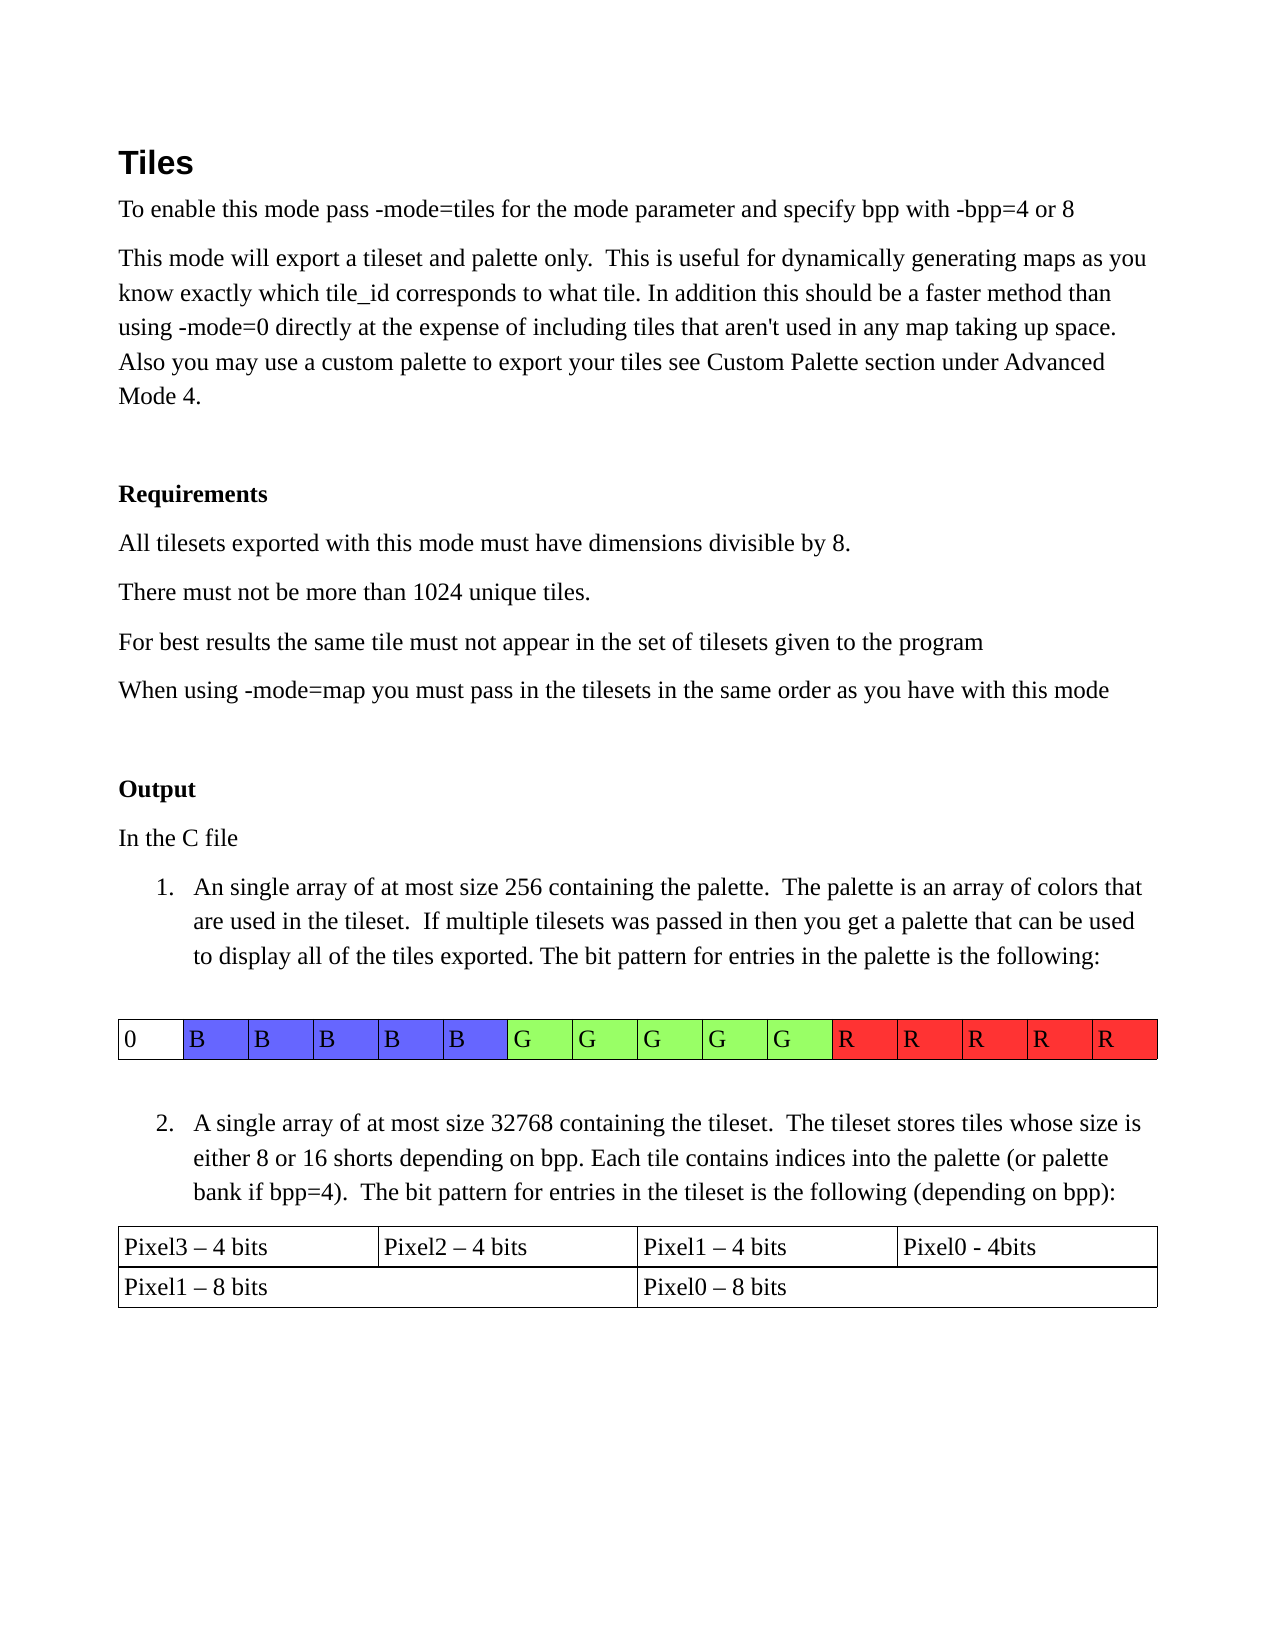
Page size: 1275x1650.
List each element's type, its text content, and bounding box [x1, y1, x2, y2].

table_header G [638, 1020, 702, 1059]
text This mode will export a tileset and palette only. This is useful for dynamically generating maps as you know exactly which tile_id corresponds to what tile. In addition this should be a faster method than using -mode=0 directly at the expense of including tiles that aren't used in any map taking up space. Also you may use a custom palette to export your tiles see Custom Palette section under Advanced Mode 4. [118, 243, 1157, 410]
table_header R [963, 1020, 1027, 1059]
table_header R [833, 1020, 897, 1059]
text All tilesets exported with this mode must have dimensions divisible by 8. [118, 528, 1157, 557]
table_header Pixel1 – 8 bits [119, 1268, 637, 1307]
table_header G [768, 1020, 832, 1059]
text Requirements [118, 479, 1157, 508]
table_header Pixel2 – 4 bits [379, 1227, 637, 1266]
text When using -mode=map you must pass in the tilesets in the same order as you have with this mode [118, 676, 1157, 704]
table_header B [444, 1020, 507, 1059]
list A single array of at most size 32768 containing the tileset. The tileset stores tiles whose size is either 8 or 16 shorts depending on bpp. Each tile contains indices into the palette (or palette bank if bpp=4). The bit pattern for entries in the tileset is the following (depending on bpp): [156, 1108, 1157, 1206]
list An single array of at most size 256 containing the palette. The palette is an array of colors that are used in the tileset. If multiple tilesets was passed in then you get a palette that can be used to display all of the tiles exported. The bit pattern for entries in the palette is the following: [156, 872, 1157, 969]
table_header Pixel3 – 4 bits [119, 1227, 378, 1266]
table_header R [1028, 1020, 1092, 1059]
table_header G [573, 1020, 637, 1059]
table_header Pixel1 – 4 bits [638, 1227, 897, 1266]
subtitle Tiles [118, 143, 1157, 182]
table_header B [379, 1020, 443, 1059]
table_header R [898, 1020, 962, 1059]
text In the C file [118, 823, 1157, 852]
table_header B [184, 1020, 248, 1059]
text To enable this mode pass -mode=tiles for the mode parameter and specify bpp with -bpp=4 or 8 [118, 194, 1157, 223]
text For best results the same tile must not appear in the set of tilesets given to the program [118, 627, 1157, 655]
table_header 0 [119, 1020, 183, 1059]
table_header G [703, 1020, 767, 1059]
table_header B [314, 1020, 378, 1059]
table_header B [249, 1020, 313, 1059]
table_header G [508, 1020, 572, 1059]
table_header Pixel0 - 4bits [898, 1227, 1157, 1266]
text There must not be more than 1024 unique tiles. [118, 577, 1157, 606]
table_header R [1093, 1020, 1157, 1059]
table_header Pixel0 – 8 bits [638, 1268, 1157, 1307]
text Output [118, 774, 1157, 802]
